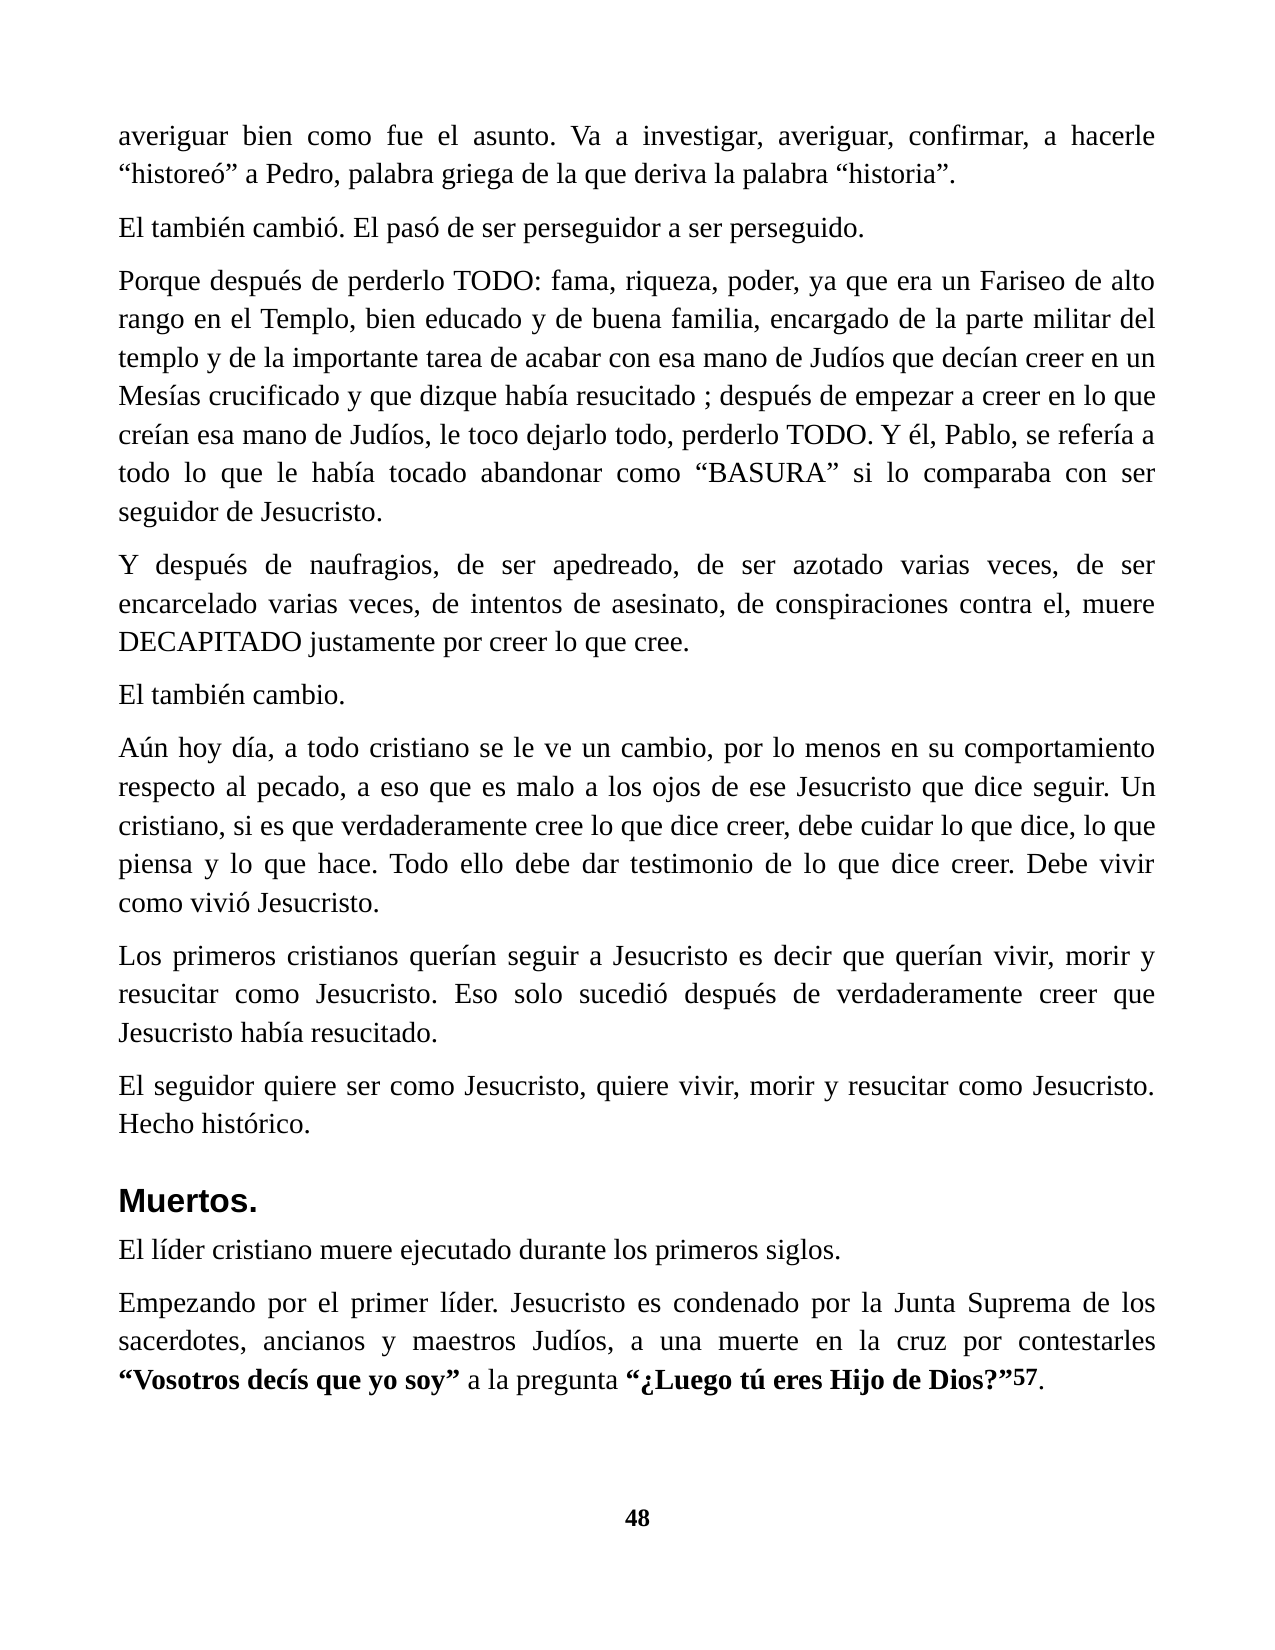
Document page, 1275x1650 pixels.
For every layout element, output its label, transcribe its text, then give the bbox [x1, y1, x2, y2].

text El líder cristiano muere ejecutado durante los primeros siglos. [118, 1232, 1157, 1265]
text Empezando por el primer líder. Jesucristo es condenado por la Junta Suprema de los sacerdotes, ancianos y maestros Judíos, a una muerte en la cruz por contestarles “Vosotros decís que yo soy” a la pregunta “¿Luego tú eres Hijo de Dios?”. [118, 1285, 1157, 1396]
text Los primeros cristianos querían seguir a Jesucristo es decir que querían vivir, morir y resucitar como Jesucristo. Eso solo sucedió después de verdaderamente creer que Jesucristo había resucitado. [118, 938, 1157, 1048]
text Y después de naufragios, de ser apedreado, de ser azotado varias veces, de ser encarcelado varias veces, de intentos de asesinato, de conspiraciones contra el, muere DECAPITADO justamente por creer lo que cree. [118, 547, 1157, 658]
subtitle Muertos. [118, 1181, 1157, 1219]
text averiguar bien como fue el asunto. Va a investigar, averiguar, confirmar, a hacerle “historeó” a Pedro, palabra griega de la que deriva la palabra “historia”. [118, 118, 1157, 190]
text El también cambio. [118, 677, 1157, 711]
text El también cambió. El pasó de ser perseguidor a ser perseguido. [118, 210, 1157, 243]
text El seguidor quiere ser como Jesucristo, quiere vivir, morir y resucitar como Jesucristo. Hecho histórico. [118, 1068, 1157, 1140]
text Porque después de perderlo TODO: fama, riqueza, poder, ya que era un Fariseo de alto rango en el Templo, bien educado y de buena familia, encargado de la parte militar del templo y de la importante tarea de acabar con esa mano de Judíos que decían creer en un Mesías crucificado y que dizque había resucitado ; después de empezar a creer en lo que creían esa mano de Judíos, le toco dejarlo todo, perderlo TODO. Y él, Pablo, se refería a todo lo que le había tocado abandonar como “BASURA” si lo comparaba con ser seguidor de Jesucristo. [118, 263, 1157, 528]
text Aún hoy día, a todo cristiano se le ve un cambio, por lo menos en su comportamiento respecto al pecado, a eso que es malo a los ojos de ese Jesucristo que dice seguir. Un cristiano, si es que verdaderamente cree lo que dice creer, debe cuidar lo que dice, lo que piensa y lo que hace. Todo ello debe dar testimonio de lo que dice creer. Debe vivir como vivió Jesucristo. [118, 731, 1157, 918]
